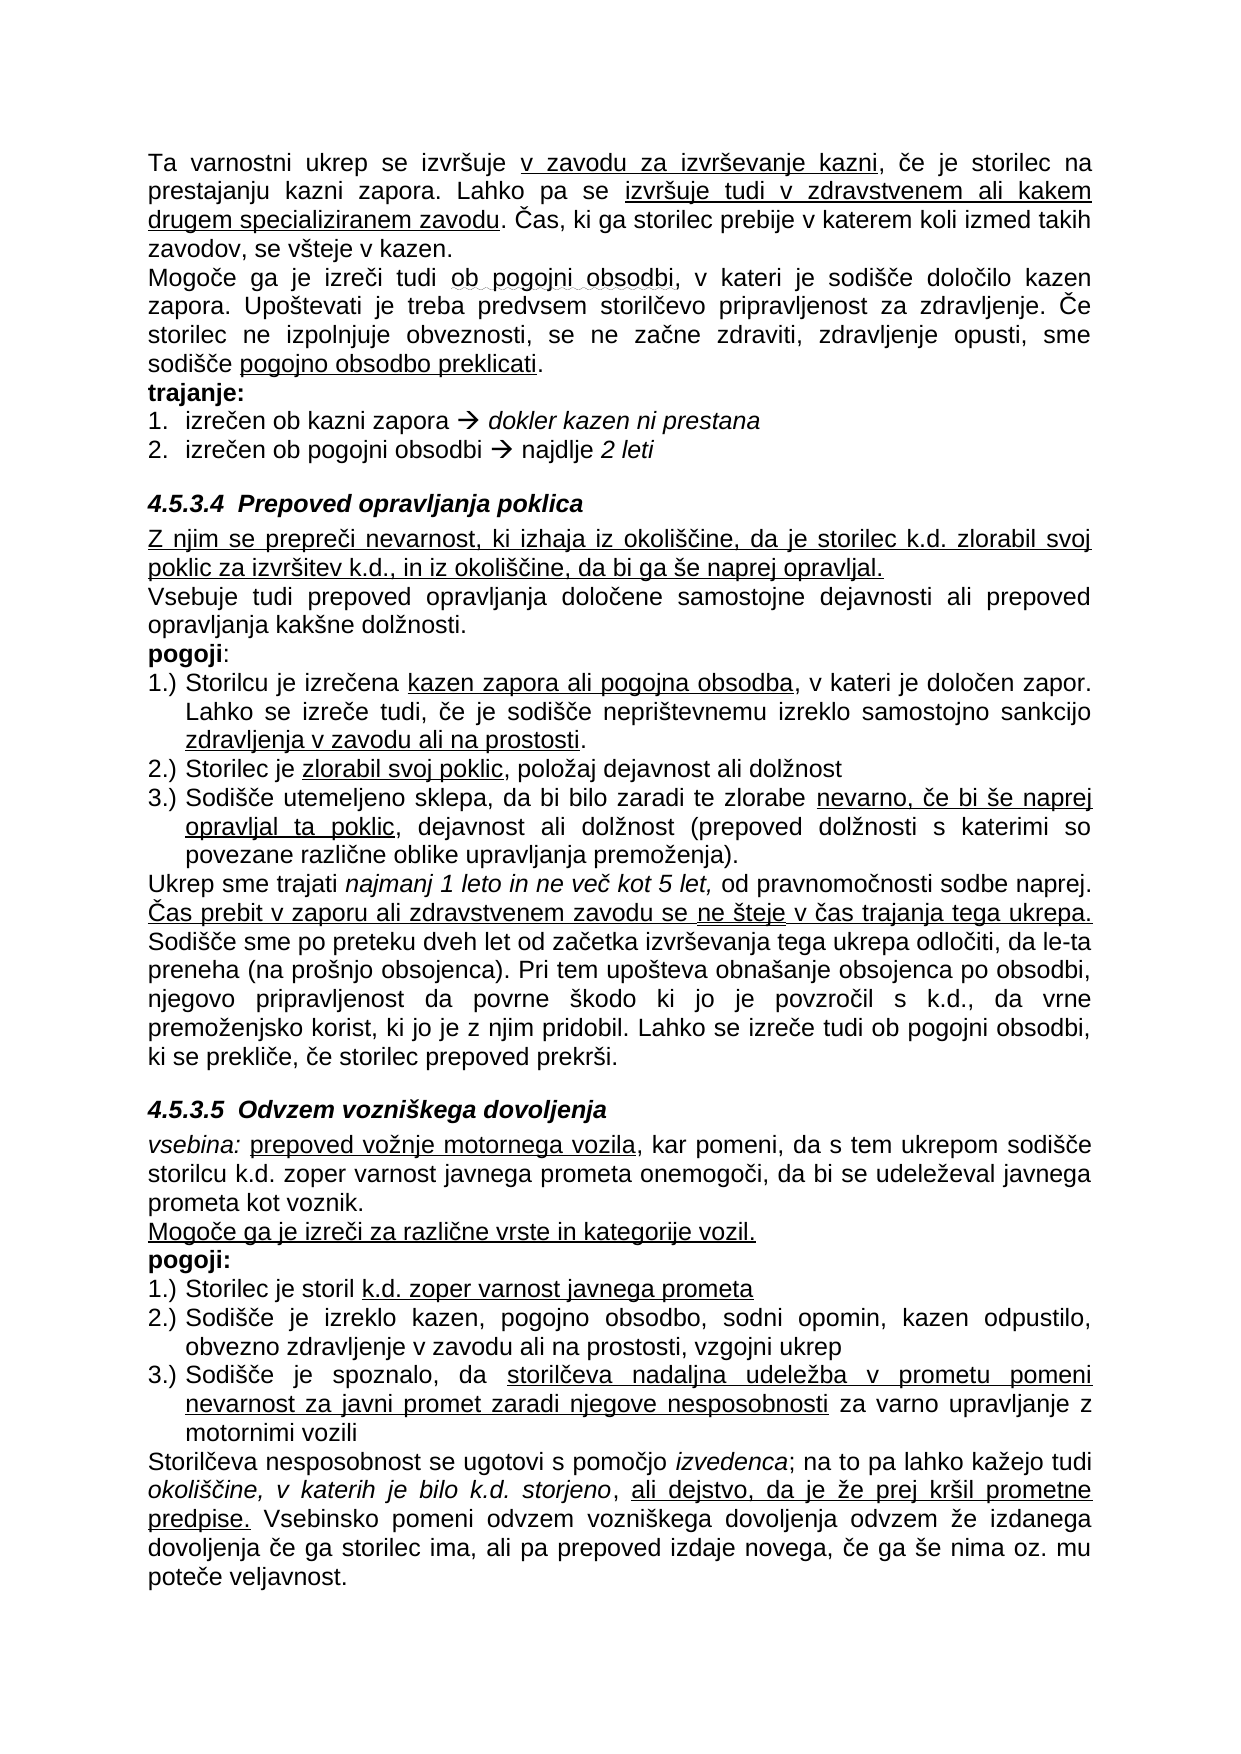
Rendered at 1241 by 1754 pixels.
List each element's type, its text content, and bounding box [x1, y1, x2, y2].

text Ukrep sme trajati najmanj 1 leto in ne več kot 5 let, od pravnomočnosti sodbe naprej. Čas prebit v zaporu ali zdravstvenem zavodu se ne šteje v čas trajanja tega ukrepa. Sodišče sme po preteku dveh let od začetka izvrševanja tega ukrepa odločiti, da le-ta preneha (na prošnjo obsojenca). Pri tem upošteva obnašanje obsojenca po obsodbi, njegovo pripravljenost da povrne škodo ki jo je povzročil s k.d., da vrne premoženjsko korist, ki jo je z njim pridobil. Lahko se izreče tudi ob pogojni obsodbi, ki se prekliče, če storilec prepoved prekrši. [148, 869, 1093, 1070]
list Storilcu je izrečena kazen zapora ali pogojna obsodba, v kateri je določen zapor. Lahko se izreče tudi, če je sodišče neprištevnemu izreklo samostojno sankcijo zdravljenja v zavodu ali na prostosti. [148, 668, 1093, 754]
list Storilec je storil k.d. zoper varnost javnega prometa [148, 1274, 1093, 1303]
list Sodišče je izreklo kazen, pogojno obsodbo, sodni opomin, kazen odpustilo, obvezno zdravljenje v zavodu ali na prostosti, vzgojni ukrep [148, 1303, 1093, 1360]
text trajanje: [148, 378, 1093, 406]
text pogoji: [148, 639, 1093, 668]
list Sodišče utemeljeno sklepa, da bi bilo zaradi te zlorabe nevarno, če bi še naprej opravljal ta poklic, dejavnost ali dolžnost (prepoved dolžnosti s katerimi so povezane različne oblike upravljanja premoženja). [148, 783, 1093, 869]
text pogoji: [148, 1245, 1093, 1274]
list izrečen ob pogojni obsodbi  najdlje 2 leti [148, 435, 1093, 464]
text Storilčeva nesposobnost se ugotovi s pomočjo izvedenca; na to pa lahko kažejo tudi okoliščine, v katerih je bilo k.d. storjeno, ali dejstvo, da je že prej kršil prometne predpise. Vsebinsko pomeni odvzem vozniškega dovoljenja odvzem že izdanega dovoljenja če ga storilec ima, ali pa prepoved izdaje novega, če ga še nima oz. mu poteče veljavnost. [148, 1447, 1093, 1590]
text Vsebuje tudi prepoved opravljanja določene samostojne dejavnosti ali prepoved opravljanja kakšne dolžnosti. [148, 582, 1093, 639]
text Mogoče ga je izreči za različne vrste in kategorije vozil. [148, 1217, 1093, 1245]
list Sodišče je spoznalo, da storilčeva nadaljna udeležba v prometu pomeni nevarnost za javni promet zaradi njegove nesposobnosti za varno upravljanje z motornimi vozili [148, 1360, 1093, 1447]
text Mogoče ga je izreči tudi ob pogojni obsodbi, v kateri je sodišče določilo kazen zapora. Upoštevati je treba predvsem storilčevo pripravljenost za zdravljenje. Če storilec ne izpolnjuje obveznosti, se ne začne zdraviti, zdravljenje opusti, sme sodišče pogojno obsodbo preklicati. [148, 263, 1093, 378]
text vsebina: prepoved vožnje motornega vozila, kar pomeni, da s tem ukrepom sodišče storilcu k.d. zoper varnost javnega prometa onemogoči, da bi se udeleževal javnega prometa kot voznik. [148, 1130, 1093, 1217]
list Storilec je zlorabil svoj poklic, položaj dejavnost ali dolžnost [148, 754, 1093, 783]
subtitle Odvzem vozniškega dovoljenja [148, 1095, 1093, 1124]
text Ta varnostni ukrep se izvršuje v zavodu za izvrševanje kazni, če je storilec na prestajanju kazni zapora. Lahko pa se izvršuje tudi v zdravstvenem ali kakem drugem specializiranem zavodu. Čas, ki ga storilec prebije v katerem koli izmed takih zavodov, se všteje v kazen. [148, 148, 1093, 263]
subtitle Prepoved opravljanja poklica [148, 489, 1093, 518]
list izrečen ob kazni zapora  dokler kazen ni prestana [148, 406, 1093, 435]
text Z njim se prepreči nevarnost, ki izhaja iz okoliščine, da je storilec k.d. zlorabil svoj poklic za izvršitev k.d., in iz okoliščine, da bi ga še naprej opravljal. [148, 524, 1093, 582]
